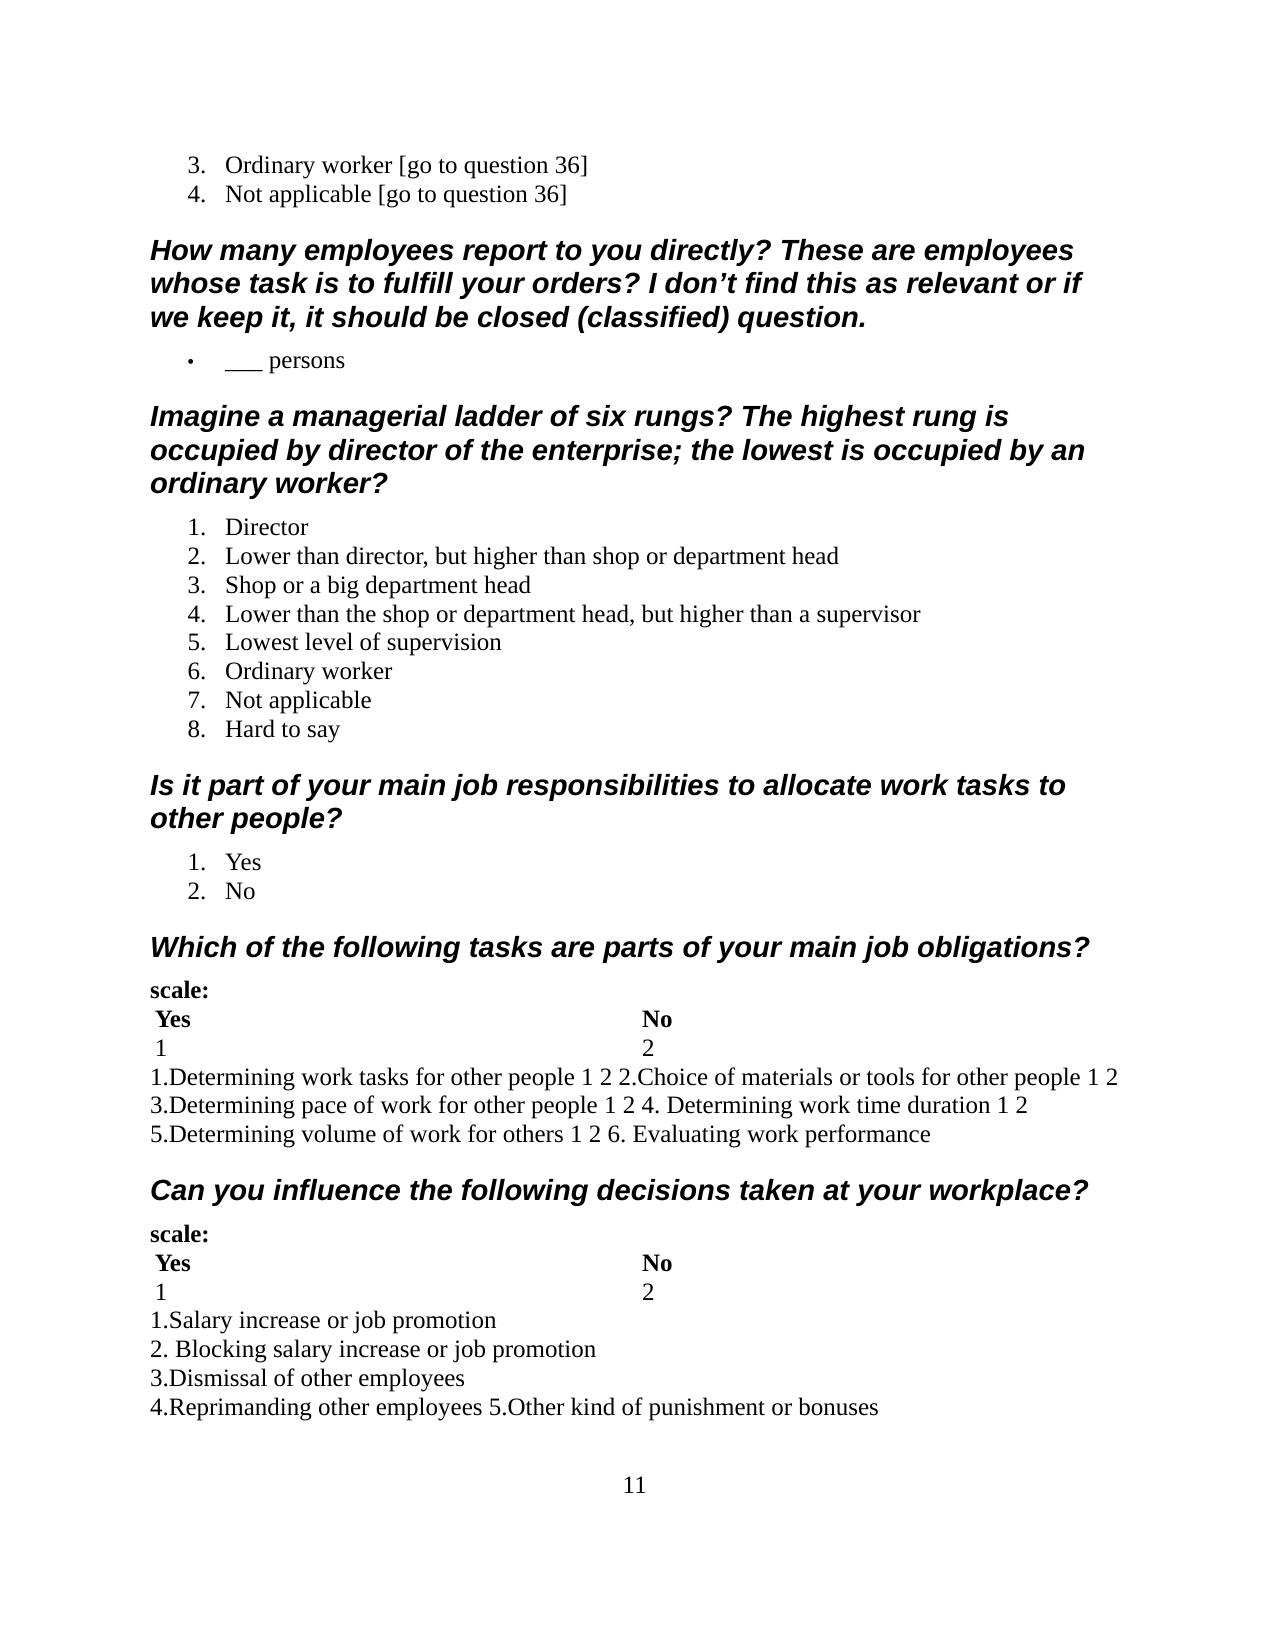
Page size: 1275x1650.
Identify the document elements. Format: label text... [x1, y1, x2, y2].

table_header No [638, 1248, 1125, 1277]
subtitle How many employees report to you directly? These are employees whose task is to fulfill your orders? I don’t find this as relevant or if we keep it, it should be closed (classified) question. [150, 232, 1125, 333]
table_cell 1 [150, 1033, 637, 1062]
subtitle Can you influence the following decisions taken at your workplace? [150, 1173, 1125, 1207]
list Director [187, 512, 1125, 541]
text 1.Determining work tasks for other people 1 2 2.Choice of materials or tools for other people 1 2 3.Determining pace of work for other people 1 2 4. Determining work time duration 1 2 5.Determining volume of work for others 1 2 6. Evaluating work performance [150, 1062, 1125, 1148]
list Ordinary worker [go to question 36] [187, 150, 1125, 179]
table_cell 1 [150, 1277, 637, 1305]
list No [187, 876, 1125, 904]
text scale: [150, 1219, 1125, 1248]
text scale: [150, 976, 1125, 1004]
text 1.Salary increase or job promotion 2. Blocking salary increase or job promotion 3.Dismissal of other employees 4.Reprimanding other employees 5.Other kind of punishment or bonuses [150, 1305, 1125, 1420]
list ___ persons [187, 346, 1125, 374]
list Lower than director, but higher than shop or department head [187, 541, 1125, 570]
list Not applicable [187, 685, 1125, 714]
subtitle Is it part of your main job responsibilities to allocate work tasks to other people? [150, 767, 1125, 834]
table_cell 2 [638, 1033, 1125, 1062]
list Ordinary worker [187, 656, 1125, 685]
table_header Yes [150, 1004, 637, 1033]
table_header Yes [150, 1248, 637, 1277]
list Hard to say [187, 714, 1125, 742]
list Yes [187, 847, 1125, 876]
subtitle Which of the following tasks are parts of your main job obligations? [150, 929, 1125, 963]
list Shop or a big department head [187, 570, 1125, 599]
list Not applicable [go to question 36] [187, 179, 1125, 207]
subtitle Imagine a managerial ladder of six rungs? The highest rung is occupied by director of the enterprise; the lowest is occupied by an ordinary worker? [150, 399, 1125, 500]
table_header No [638, 1004, 1125, 1033]
table_cell 2 [638, 1277, 1125, 1305]
list Lower than the shop or department head, but higher than a supervisor [187, 599, 1125, 627]
list Lowest level of supervision [187, 627, 1125, 656]
